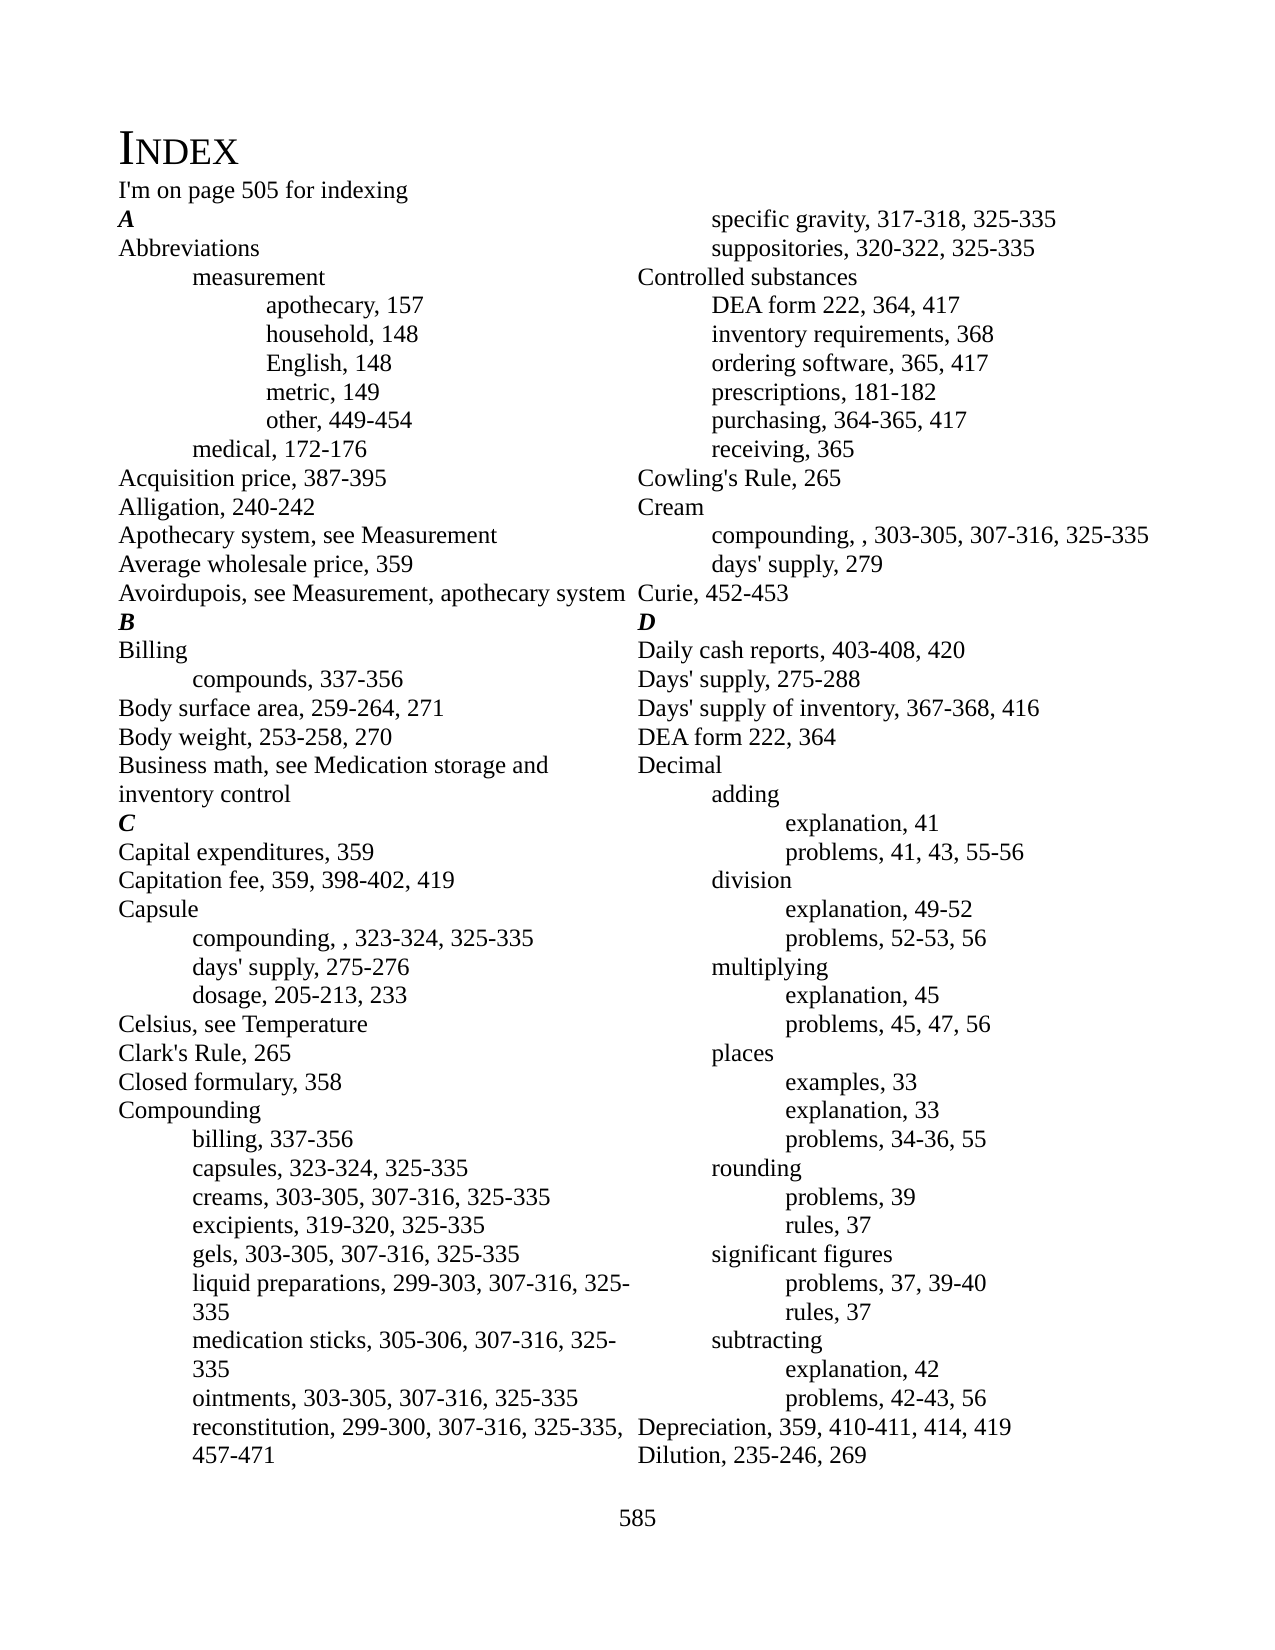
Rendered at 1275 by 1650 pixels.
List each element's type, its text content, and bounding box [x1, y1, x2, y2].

text Days' supply of inventory, 367-368, 416 [637, 693, 1157, 722]
text Apothecary system, see Measurement [118, 521, 637, 549]
text rules, 37 [785, 1211, 1157, 1239]
text DEA form 222, 364 [637, 722, 1157, 751]
text multiplying [711, 952, 1157, 981]
text Capitation fee, 359, 398-402, 419 [118, 866, 637, 894]
text B [118, 607, 637, 636]
text English, 148 [266, 348, 637, 377]
text Business math, see Medication storage and inventory control [118, 751, 637, 808]
text suppositories, 320-322, 325-335 [711, 233, 1157, 262]
text metric, 149 [266, 377, 637, 406]
text explanation, 33 [785, 1096, 1157, 1124]
text places [711, 1038, 1157, 1067]
text explanation, 49-52 [785, 894, 1157, 923]
text explanation, 42 [785, 1354, 1157, 1383]
text excipients, 319-320, 325-335 [192, 1211, 637, 1239]
text days' supply, 275-276 [192, 952, 637, 981]
text I'm on page 505 for indexing [118, 176, 1157, 204]
text C [118, 808, 637, 837]
text problems, 34-36, 55 [785, 1124, 1157, 1153]
text Days' supply, 275-288 [637, 664, 1157, 693]
text receiving, 365 [711, 434, 1157, 463]
text Cowling's Rule, 265 [637, 463, 1157, 492]
text capsules, 323-324, 325-335 [192, 1153, 637, 1182]
text Capsule [118, 894, 637, 923]
text reconstitution, 299-300, 307-316, 325-335, 457-471 [192, 1412, 637, 1469]
text explanation, 41 [785, 808, 1157, 837]
text billing, 337-356 [192, 1124, 637, 1153]
text explanation, 45 [785, 981, 1157, 1009]
text medication sticks, 305-306, 307-316, 325-335 [192, 1326, 637, 1383]
text purchasing, 364-365, 417 [711, 406, 1157, 434]
text Depreciation, 359, 410-411, 414, 419 [637, 1412, 1157, 1441]
text household, 148 [266, 319, 637, 348]
text problems, 42-43, 56 [785, 1383, 1157, 1412]
text gels, 303-305, 307-316, 325-335 [192, 1239, 637, 1268]
text other, 449-454 [266, 406, 637, 434]
text INDEX [118, 118, 1157, 176]
text Acquisition price, 387-395 [118, 463, 637, 492]
text Body surface area, 259-264, 271 [118, 693, 637, 722]
text rounding [711, 1153, 1157, 1182]
text division [711, 866, 1157, 894]
text Avoirdupois, see Measurement, apothecary system [118, 578, 637, 607]
text compounds, 337-356 [192, 664, 637, 693]
text apothecary, 157 [266, 291, 637, 319]
text rules, 37 [785, 1297, 1157, 1326]
text Average wholesale price, 359 [118, 549, 637, 578]
text specific gravity, 317-318, 325-335 [711, 204, 1157, 233]
text inventory requirements, 368 [711, 319, 1157, 348]
text Controlled substances [637, 262, 1157, 291]
text dosage, 205-213, 233 [192, 981, 637, 1009]
text Decimal [637, 751, 1157, 779]
text days' supply, 279 [711, 549, 1157, 578]
text problems, 39 [785, 1182, 1157, 1211]
text subtracting [711, 1326, 1157, 1354]
text Curie, 452-453 [637, 578, 1157, 607]
text ointments, 303-305, 307-316, 325-335 [192, 1383, 637, 1412]
text Billing [118, 636, 637, 664]
text compounding, , 303-305, 307-316, 325-335 [711, 521, 1157, 549]
text compounding, , 323-324, 325-335 [192, 923, 637, 952]
text Dilution, 235-246, 269 [637, 1441, 1157, 1469]
text adding [711, 779, 1157, 808]
text significant figures [711, 1239, 1157, 1268]
text Compounding [118, 1096, 637, 1124]
text Body weight, 253-258, 270 [118, 722, 637, 751]
text problems, 37, 39-40 [785, 1268, 1157, 1297]
text problems, 52-53, 56 [785, 923, 1157, 952]
text Daily cash reports, 403-408, 420 [637, 636, 1157, 664]
text problems, 41, 43, 55-56 [785, 837, 1157, 866]
text creams, 303-305, 307-316, 325-335 [192, 1182, 637, 1211]
text measurement [192, 262, 637, 291]
text Closed formulary, 358 [118, 1067, 637, 1096]
text Alligation, 240-242 [118, 492, 637, 521]
text Celsius, see Temperature [118, 1009, 637, 1038]
text liquid preparations, 299-303, 307-316, 325-335 [192, 1268, 637, 1326]
text medical, 172-176 [192, 434, 637, 463]
text Abbreviations [118, 233, 637, 262]
text examples, 33 [785, 1067, 1157, 1096]
text Cream [637, 492, 1157, 521]
text DEA form 222, 364, 417 [711, 291, 1157, 319]
text Capital expenditures, 359 [118, 837, 637, 866]
text ordering software, 365, 417 [711, 348, 1157, 377]
text prescriptions, 181-182 [711, 377, 1157, 406]
text A [118, 204, 637, 233]
text problems, 45, 47, 56 [785, 1009, 1157, 1038]
text D [637, 607, 1157, 636]
text Clark's Rule, 265 [118, 1038, 637, 1067]
